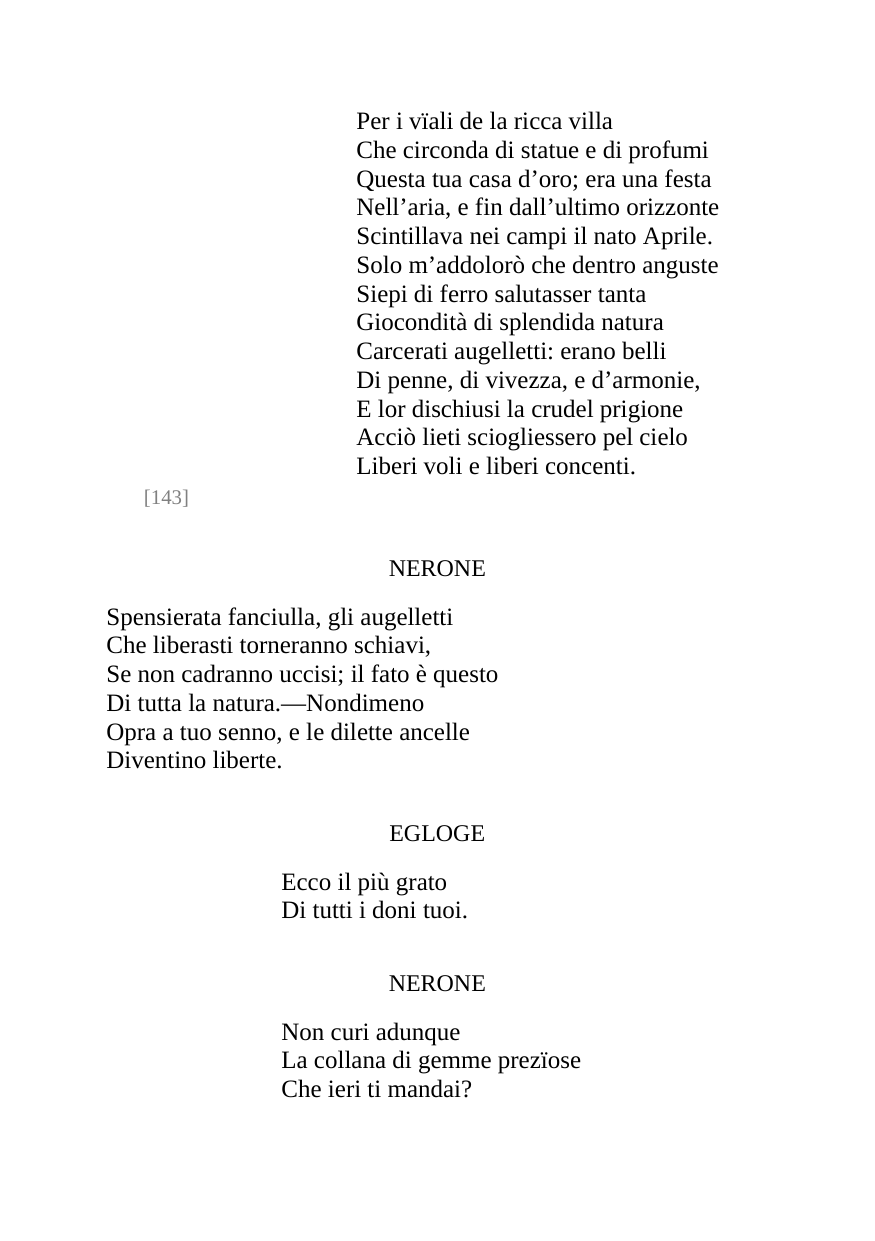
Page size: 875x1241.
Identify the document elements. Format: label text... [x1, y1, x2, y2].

text NERONE [106, 969, 768, 997]
text Se non cadranno uccisi; il fato è questo [106, 659, 768, 688]
text Di penne, di vivezza, e d’armonie, [106, 365, 768, 394]
text EGLOGE [106, 819, 768, 847]
text E lor dischiusi la crudel prigione [106, 394, 768, 422]
text Per i vïali de la ricca villa [106, 106, 768, 135]
text Opra a tuo senno, e le dilette ancelle [106, 717, 768, 745]
text Ecco il più grato [106, 867, 768, 896]
text Di tutta la natura.—Nondimeno [106, 688, 768, 717]
text La collana di gemme prezïose [106, 1046, 768, 1074]
text Che circonda di statue e di profumi [106, 135, 768, 164]
text Giocondità di splendida natura [106, 307, 768, 336]
text Non curi adunque [106, 1017, 768, 1046]
text Spensierata fanciulla, gli augelletti [106, 602, 768, 630]
text Carcerati augelletti: erano belli [106, 336, 768, 365]
text Siepi di ferro salutasser tanta [106, 279, 768, 307]
text Diventino liberte. [106, 745, 768, 774]
text Questa tua casa d’oro; era una festa [106, 164, 768, 192]
text Solo m’addolorò che dentro anguste [106, 250, 768, 279]
text NERONE [106, 554, 768, 582]
text Scintillava nei campi il nato Aprile. [106, 221, 768, 250]
text Che liberasti torneranno schiavi, [106, 630, 768, 659]
text [143] [106, 485, 768, 509]
text Acciò lieti sciogliessero pel cielo [106, 422, 768, 451]
text Liberi voli e liberi concenti. [106, 451, 768, 480]
text Che ieri ti mandai? [106, 1074, 768, 1103]
text Di tutti i doni tuoi. [106, 896, 768, 924]
text Nell’aria, e fin dall’ultimo orizzonte [106, 192, 768, 221]
